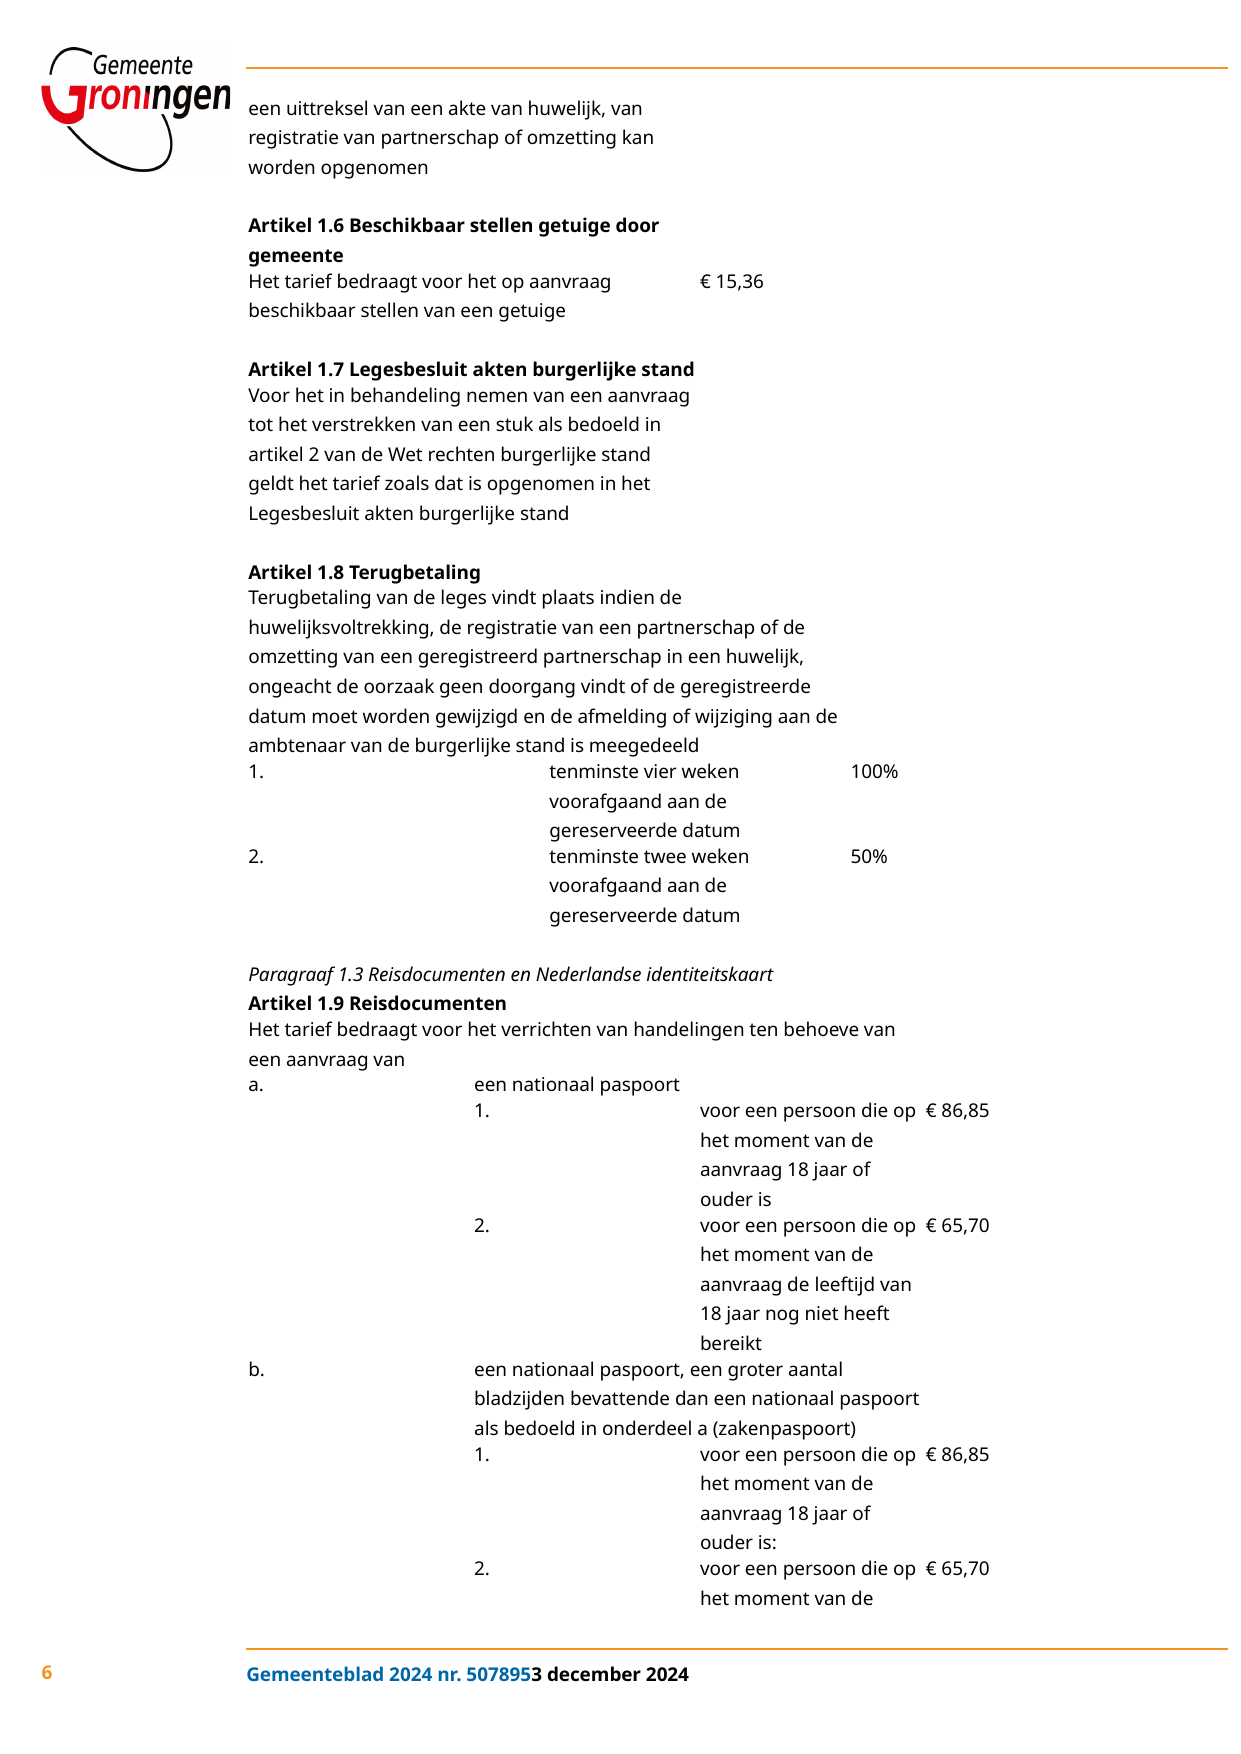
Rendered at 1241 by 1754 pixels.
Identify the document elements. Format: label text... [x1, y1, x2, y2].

table_cell b. [248, 1356, 474, 1441]
table_header Artikel 1.8 Terugbetaling [248, 559, 850, 584]
table_header [700, 213, 1152, 268]
table_cell € 65,70 [926, 1212, 1152, 1356]
text Paragraaf 1.3 Reisdocumenten en Nederlandse identiteitskaart [248, 961, 1152, 987]
table_cell € 65,70 [926, 1555, 1152, 1611]
table_header Artikel 1.9 Reisdocumenten [248, 991, 926, 1016]
table_cell 2. [248, 843, 549, 928]
table_header [700, 356, 1152, 382]
table_cell 2. [474, 1555, 700, 1611]
table_cell 100% [850, 758, 1152, 843]
table_cell voor een persoon die op het moment van de [700, 1555, 926, 1611]
table_cell tenminste vier weken voorafgaand aan de gereserveerde datum [549, 758, 850, 843]
table_cell Het tarief bedraagt voor het verrichten van handelingen ten behoeve van een aanvraag van [248, 1016, 926, 1072]
table_cell voor een persoon die op het moment van de aanvraag 18 jaar of ouder is [700, 1097, 926, 1212]
table_cell een uittreksel van een akte van huwelijk, van registratie van partnerschap of omzetting kan worden opgenomen [248, 95, 700, 180]
table_cell [926, 1356, 1152, 1441]
table_cell tenminste twee weken voorafgaand aan de gereserveerde datum [549, 843, 850, 928]
table_cell [700, 95, 1152, 180]
table_cell € 15,36 [700, 268, 1152, 323]
table_cell Terugbetaling van de leges vindt plaats indien de huwelijksvoltrekking, de registratie van een partnerschap of de omzetting van een geregistreerd partnerschap in een huwelijk, ongeacht de oorzaak geen doorgang vindt of de geregistreerde datum moet worden gewijzigd en de afmelding of wijziging aan de ambtenaar van de burgerlijke stand is meegedeeld [248, 585, 850, 758]
table_cell Het tarief bedraagt voor het op aanvraag beschikbaar stellen van een getuige [248, 268, 700, 323]
table_cell 1. [474, 1441, 700, 1555]
table_cell 50% [850, 843, 1152, 928]
table_cell een nationaal paspoort [474, 1072, 926, 1097]
table_cell [850, 585, 1152, 758]
table_cell voor een persoon die op het moment van de aanvraag de leeftijd van 18 jaar nog niet heeft bereikt [700, 1212, 926, 1356]
table_cell [248, 1212, 474, 1356]
table_header Artikel 1.7 Legesbesluit akten burgerlijke stand [248, 356, 700, 382]
table_cell [926, 1016, 1152, 1072]
table_cell [926, 1072, 1152, 1097]
table_cell a. [248, 1072, 474, 1097]
table_cell 1. [248, 758, 549, 843]
table_cell voor een persoon die op het moment van de aanvraag 18 jaar of ouder is: [700, 1441, 926, 1555]
table_cell 2. [474, 1212, 700, 1356]
table_cell 1. [474, 1097, 700, 1212]
table_header [850, 559, 1152, 584]
table_cell [700, 382, 1152, 526]
table_header [926, 991, 1152, 1016]
table_cell [248, 1555, 474, 1611]
picture [41, 47, 231, 172]
table_cell Voor het in behandeling nemen van een aanvraag tot het verstrekken van een stuk als bedoeld in artikel 2 van de Wet rechten burgerlijke stand geldt het tarief zoals dat is opgenomen in het Legesbesluit akten burgerlijke stand [248, 382, 700, 526]
table_cell € 86,85 [926, 1441, 1152, 1555]
table_cell € 86,85 [926, 1097, 1152, 1212]
table_header Artikel 1.6 Beschikbaar stellen getuige door gemeente [248, 213, 700, 268]
table_cell [248, 1097, 474, 1212]
table_cell een nationaal paspoort, een groter aantal bladzijden bevattende dan een nationaal paspoort als bedoeld in onderdeel a (zakenpaspoort) [474, 1356, 926, 1441]
table_cell [248, 1441, 474, 1555]
